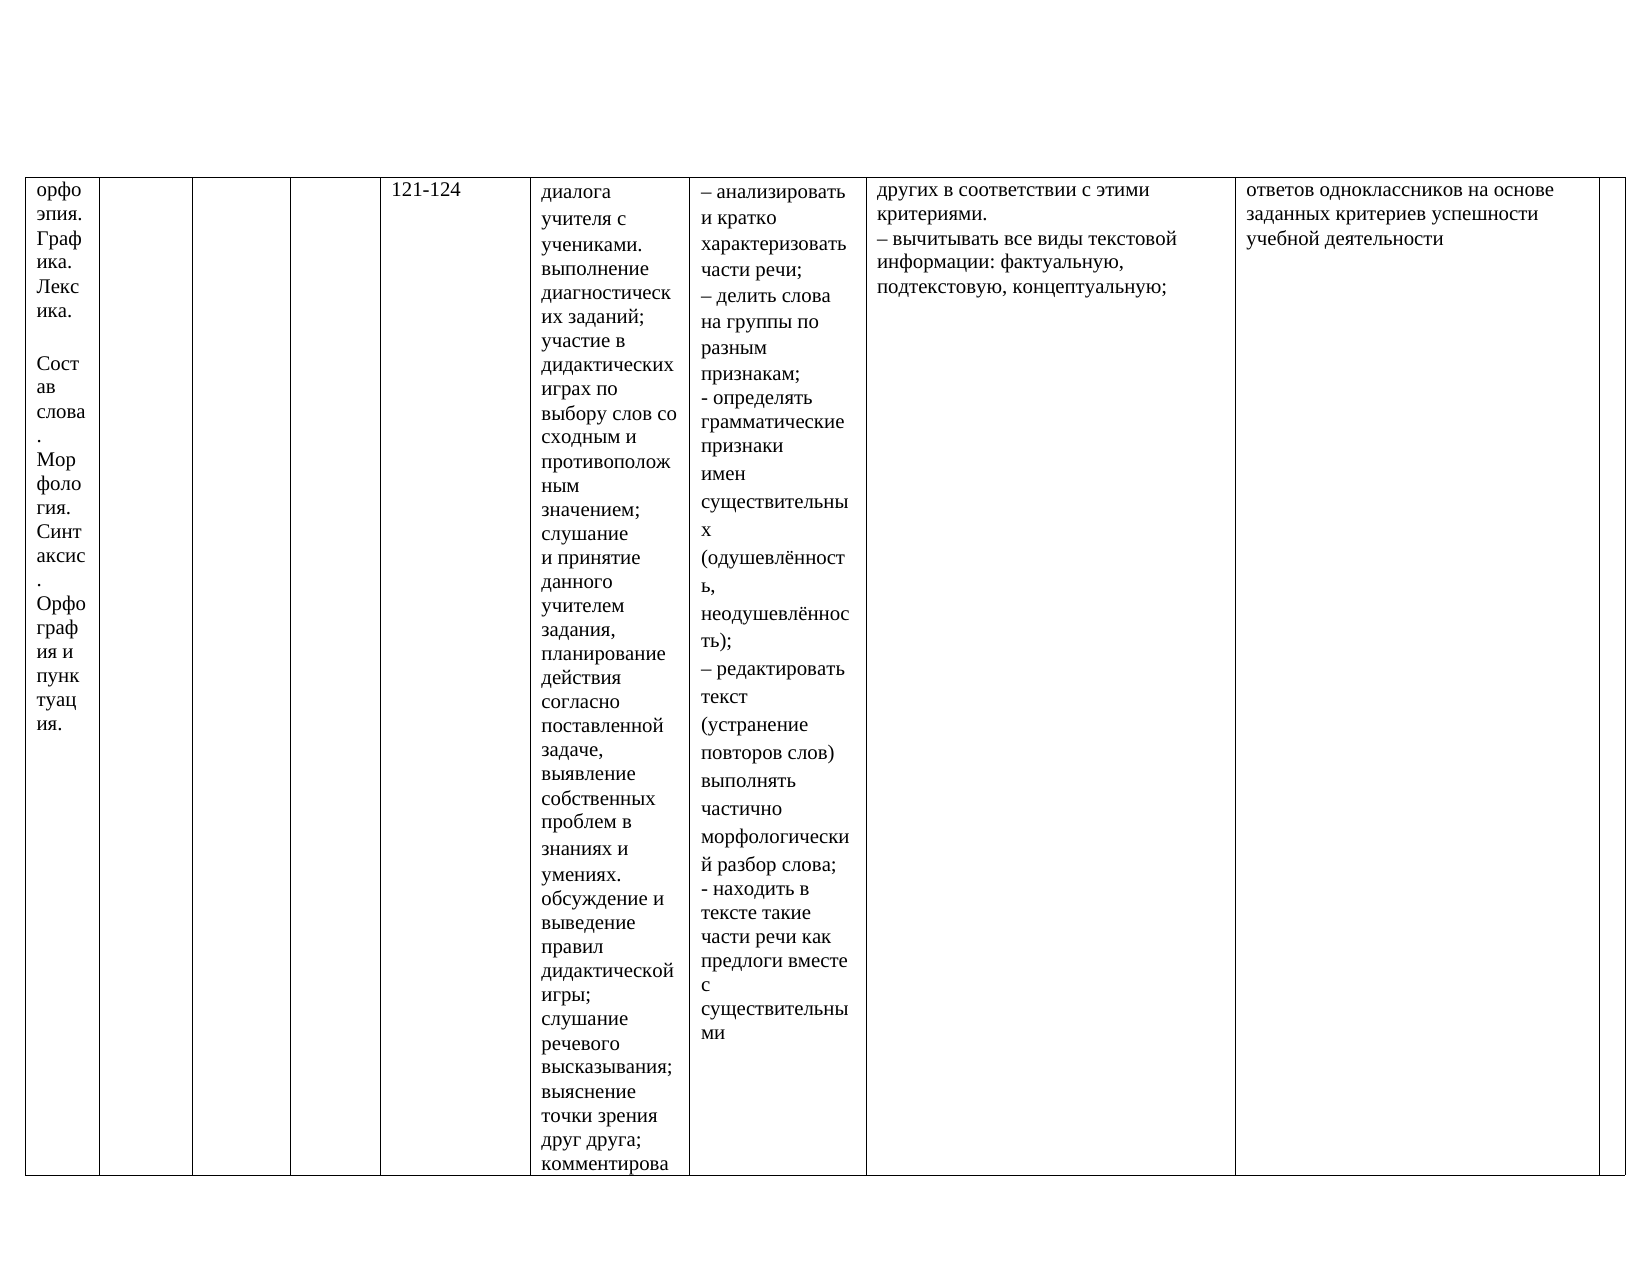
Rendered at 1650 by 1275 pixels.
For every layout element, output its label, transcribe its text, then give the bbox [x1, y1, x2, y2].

table_cell диалога учителя с учениками. выполнение диагностических заданий; участие в дидактических играх по выбору слов со сходным и противоположным значением; слушание и принятие данного учителем задания, планирование действия согласно поставленной задаче, выявление собственных проблем в знаниях и умениях. обсуждение и выведение правил дидактической игры; слушание речевого высказывания; выяснение точки зрения друг друга; комментирова [531, 178, 689, 1175]
table_cell 121-124 [381, 178, 530, 1175]
table_cell [100, 178, 192, 1175]
table_cell – анализировать и кратко характеризовать части речи; – делить слова на группы по разным признакам; - определять грамматические признаки имен существительных (одушевлённость, неодушевлённость); – редактировать текст (устранение повторов слов) выполнять частично морфологический разбор слова; - находить в тексте такие части речи как предлоги вместе с существительными [690, 178, 866, 1175]
table_cell ответов одноклассников на основе заданных критериев успешности учебной деятельности [1236, 178, 1599, 1175]
table_cell [291, 178, 380, 1175]
table_cell орфоэпия. Графика. Лексика. Состав слова. Морфология. Синтаксис. Орфография и пунктуация. [26, 178, 99, 1175]
table_cell [1600, 178, 1625, 1175]
table_cell [193, 178, 290, 1175]
table_cell других в соответствии с этими критериями. – вычитывать все виды текстовой информации: фактуальную, подтекстовую, концептуальную; [867, 178, 1235, 1175]
